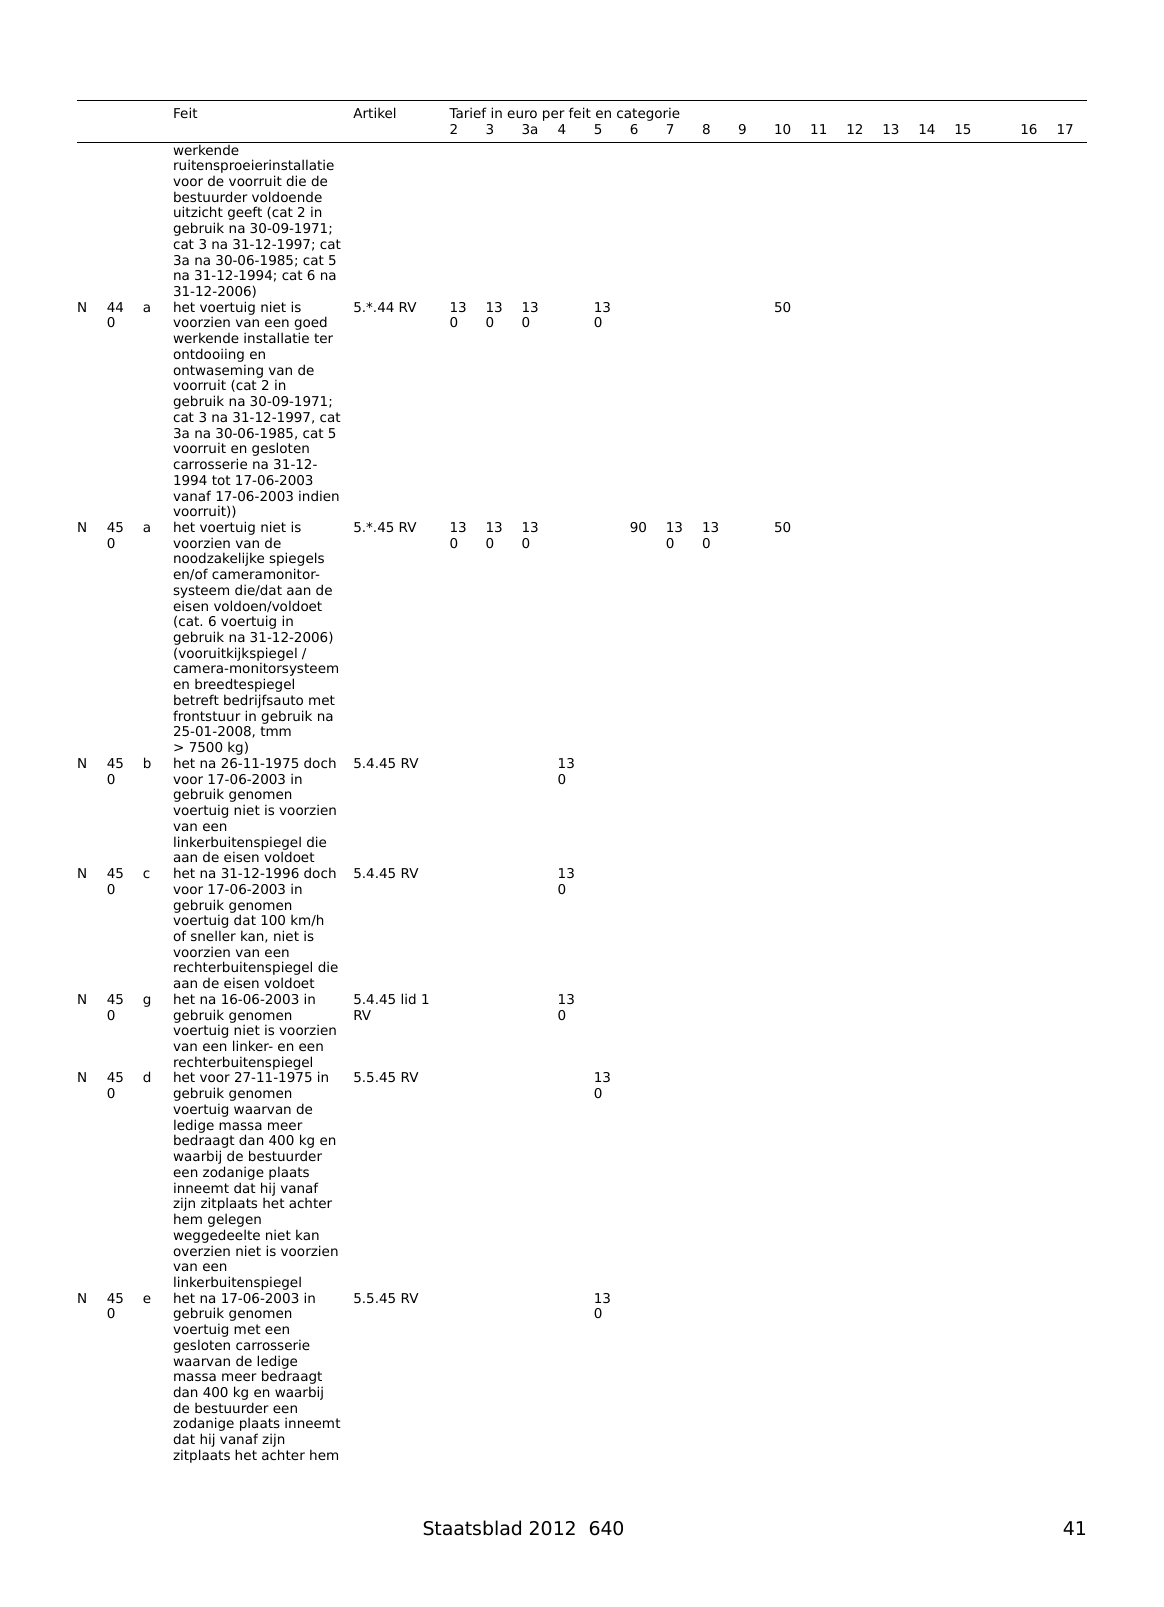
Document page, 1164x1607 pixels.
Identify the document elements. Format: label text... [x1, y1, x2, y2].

table_cell [696, 143, 732, 299]
table_cell [912, 992, 948, 1070]
table_cell 5.4.45 RV [347, 756, 443, 866]
table_cell g [137, 992, 167, 1070]
table_cell 130 [443, 520, 479, 756]
table_cell [588, 866, 624, 992]
table_cell [696, 756, 732, 866]
table_cell [480, 992, 516, 1070]
table_cell [876, 866, 912, 992]
table_cell [768, 143, 804, 299]
table_cell [804, 866, 840, 992]
table_cell [876, 143, 912, 299]
table_cell [876, 520, 912, 756]
table_cell [1050, 1291, 1087, 1463]
table_cell [948, 300, 1014, 520]
table_cell [732, 866, 768, 992]
table_cell [1014, 756, 1050, 866]
table_cell a [137, 300, 167, 520]
table_cell [840, 756, 876, 866]
table_cell 130 [480, 520, 516, 756]
table_cell [624, 143, 660, 299]
table_cell [77, 143, 101, 299]
table_cell [1050, 992, 1087, 1070]
table_cell 12 [840, 122, 876, 142]
table_cell [443, 992, 479, 1070]
table_cell 130 [696, 520, 732, 756]
table_cell [480, 1291, 516, 1463]
table_cell [768, 992, 804, 1070]
table_cell [732, 143, 768, 299]
table_cell 90 [624, 520, 660, 756]
table_cell N [77, 992, 101, 1070]
table_cell [624, 1291, 660, 1463]
table_cell [876, 992, 912, 1070]
table_cell [516, 866, 552, 992]
table_cell [696, 992, 732, 1070]
table_cell [552, 1070, 588, 1291]
table_cell het voertuig niet is voorzien van een goed werkende installatie ter ontdooiing en ontwaseming van de voorruit (cat 2 in gebruik na 30-09-1971; cat 3 na 31-12-1997, cat 3a na 30-06-1985, cat 5 voorruit en gesloten carrosserie na 31-12-1994 tot 17-06-2003 vanaf 17-06-2003 indien voorruit)) [167, 300, 347, 520]
table_cell [516, 143, 552, 299]
table_cell d [137, 1070, 167, 1291]
table_cell [552, 1291, 588, 1463]
table_cell 15 [948, 122, 1014, 142]
table_cell c [137, 866, 167, 992]
table_cell [660, 143, 696, 299]
table_cell [443, 143, 479, 299]
table_cell [516, 1070, 552, 1291]
table_cell 14 [912, 122, 948, 142]
table_cell [1014, 1291, 1050, 1463]
table_cell [804, 992, 840, 1070]
table_cell het na 16-06-2003 in gebruik genomen voertuig niet is voorzien van een linker- en een rechterbuitenspiegel [167, 992, 347, 1070]
table_cell 9 [732, 122, 768, 142]
table_cell a [137, 520, 167, 756]
table_cell [912, 143, 948, 299]
table_cell 50 [768, 520, 804, 756]
table_cell [912, 1291, 948, 1463]
table_cell [1050, 520, 1087, 756]
table_cell [732, 756, 768, 866]
table_header Tarief in euro per feit en categorie [443, 101, 1087, 122]
table_cell 130 [480, 300, 516, 520]
table_cell [137, 122, 167, 142]
table_cell 13 [876, 122, 912, 142]
table_cell [1014, 866, 1050, 992]
table_header [77, 101, 101, 122]
table_cell 5.*.44 RV [347, 300, 443, 520]
table_cell 450 [101, 1070, 137, 1291]
table_cell [1050, 1070, 1087, 1291]
table_cell [840, 992, 876, 1070]
table_cell [480, 756, 516, 866]
table_cell [840, 1291, 876, 1463]
table_cell [443, 866, 479, 992]
table_cell [660, 866, 696, 992]
table_cell [347, 143, 443, 299]
table_cell het voor 27-11-1975 in gebruik genomen voertuig waarvan de ledige massa meer bedraagt dan 400 kg en waarbij de bestuurder een zodanige plaats inneemt dat hij vanaf zijn zitplaats het achter hem gelegen weggedeelte niet kan overzien niet is voorzien van een linkerbuitenspiegel [167, 1070, 347, 1291]
table_header Artikel [347, 101, 443, 122]
table_cell [732, 520, 768, 756]
table_cell 5.4.45 RV [347, 866, 443, 992]
table_cell 130 [588, 1070, 624, 1291]
table_cell [948, 1291, 1014, 1463]
table_cell het voertuig niet is voorzien van de noodzakelijke spiegels en/of cameramonitor-systeem die/dat aan de eisen voldoen/voldoet (cat. 6 voertuig in gebruik na 31-12-2006) (vooruitkijkspiegel / camera-monitorsysteem en breedtespiegel betreft bedrijfsauto met frontstuur in gebruik na 25-01-2008, tmm > 7500 kg) [167, 520, 347, 756]
table_cell 130 [516, 300, 552, 520]
table_cell het na 17-06-2003 in gebruik genomen voertuig met een gesloten carrosserie waarvan de ledige massa meer bedraagt dan 400 kg en waarbij de bestuurder een zodanige plaats inneemt dat hij vanaf zijn zitplaats het achter hem [167, 1291, 347, 1463]
table_cell [876, 300, 912, 520]
table_cell [696, 1070, 732, 1291]
table_cell 450 [101, 756, 137, 866]
table_cell 3 [480, 122, 516, 142]
table_cell 130 [516, 520, 552, 756]
table_cell 50 [768, 300, 804, 520]
table_cell [588, 992, 624, 1070]
table_cell 3a [516, 122, 552, 142]
table_cell [804, 1291, 840, 1463]
table_cell [552, 520, 588, 756]
table_cell 130 [660, 520, 696, 756]
table_cell 450 [101, 992, 137, 1070]
table_cell 130 [588, 1291, 624, 1463]
table_cell [624, 992, 660, 1070]
table_cell N [77, 756, 101, 866]
table_cell [624, 300, 660, 520]
table_cell [588, 143, 624, 299]
table_cell 5.5.45 RV [347, 1070, 443, 1291]
table_cell [696, 866, 732, 992]
table_cell het na 26-11-1975 doch voor 17-06-2003 in gebruik genomen voertuig niet is voorzien van een linkerbuitenspiegel die aan de eisen voldoet [167, 756, 347, 866]
table_cell 130 [552, 992, 588, 1070]
table_cell [552, 143, 588, 299]
table_cell [912, 300, 948, 520]
table_cell [1014, 992, 1050, 1070]
table_cell b [137, 756, 167, 866]
table_cell N [77, 1070, 101, 1291]
table_cell [1050, 866, 1087, 992]
table_cell 7 [660, 122, 696, 142]
table_cell [588, 756, 624, 866]
table_cell [768, 866, 804, 992]
table_cell [948, 992, 1014, 1070]
table_cell 10 [768, 122, 804, 142]
table_cell [624, 866, 660, 992]
table_cell [804, 756, 840, 866]
table_cell [624, 1070, 660, 1291]
table_cell [660, 300, 696, 520]
table_cell 450 [101, 866, 137, 992]
table_cell 440 [101, 300, 137, 520]
table_cell 130 [588, 300, 624, 520]
table_cell 130 [443, 300, 479, 520]
table_cell [167, 122, 347, 142]
table_cell [840, 866, 876, 992]
table_cell [876, 1070, 912, 1291]
table_cell 130 [552, 756, 588, 866]
table_cell [912, 520, 948, 756]
table_cell [516, 756, 552, 866]
table_cell [101, 122, 137, 142]
table_cell [876, 1291, 912, 1463]
table_cell [948, 520, 1014, 756]
table_cell [443, 1070, 479, 1291]
table_cell 16 [1014, 122, 1050, 142]
table_cell N [77, 1291, 101, 1463]
table_cell N [77, 520, 101, 756]
table_cell [137, 143, 167, 299]
table_cell N [77, 866, 101, 992]
table_cell 11 [804, 122, 840, 142]
table_cell [516, 992, 552, 1070]
table_cell [732, 300, 768, 520]
table_cell 5.*.45 RV [347, 520, 443, 756]
table_cell [1014, 300, 1050, 520]
table_cell [480, 143, 516, 299]
table_cell [732, 1291, 768, 1463]
table_cell [660, 992, 696, 1070]
table_cell [443, 1291, 479, 1463]
table_cell 5 [588, 122, 624, 142]
table_cell 2 [443, 122, 479, 142]
table_cell [660, 1070, 696, 1291]
table_cell [912, 756, 948, 866]
table_cell 8 [696, 122, 732, 142]
table_cell 130 [552, 866, 588, 992]
table_cell [804, 520, 840, 756]
table_cell [77, 122, 101, 142]
table_cell 5.4.45 lid 1 RV [347, 992, 443, 1070]
table_cell [768, 1070, 804, 1291]
table_cell [588, 520, 624, 756]
table_cell [948, 756, 1014, 866]
table_cell 450 [101, 520, 137, 756]
table_cell [480, 866, 516, 992]
table_cell [624, 756, 660, 866]
table_cell [912, 866, 948, 992]
table_header Feit [167, 101, 347, 122]
table_cell [948, 143, 1014, 299]
table_cell [696, 1291, 732, 1463]
table_cell [804, 1070, 840, 1291]
table_cell 4 [552, 122, 588, 142]
table_cell [1050, 756, 1087, 866]
table_cell N [77, 300, 101, 520]
table_cell [1014, 1070, 1050, 1291]
table_cell [948, 1070, 1014, 1291]
table_cell [660, 1291, 696, 1463]
table_cell [101, 143, 137, 299]
table_cell [1050, 143, 1087, 299]
table_cell [840, 143, 876, 299]
table_cell [660, 756, 696, 866]
table_cell [732, 1070, 768, 1291]
table_cell 6 [624, 122, 660, 142]
table_cell [347, 122, 443, 142]
table_cell [876, 756, 912, 866]
table_header [137, 101, 167, 122]
table_cell [768, 1291, 804, 1463]
table_cell [480, 1070, 516, 1291]
table_cell [804, 300, 840, 520]
table_cell 5.5.45 RV [347, 1291, 443, 1463]
table_cell [948, 866, 1014, 992]
table_cell [1014, 520, 1050, 756]
table_cell [768, 756, 804, 866]
table_cell [1014, 143, 1050, 299]
table_cell het na 31-12-1996 doch voor 17-06-2003 in gebruik genomen voertuig dat 100 km/h of sneller kan, niet is voorzien van een rechterbuitenspiegel die aan de eisen voldoet [167, 866, 347, 992]
table_cell [840, 300, 876, 520]
table_header [101, 101, 137, 122]
table_cell [840, 1070, 876, 1291]
table_cell [1050, 300, 1087, 520]
table_cell [912, 1070, 948, 1291]
table_cell 17 [1050, 122, 1087, 142]
table_cell [516, 1291, 552, 1463]
table_cell [552, 300, 588, 520]
table_cell [732, 992, 768, 1070]
table_cell werkende ruitensproeierinstallatie voor de voorruit die de bestuurder voldoende uitzicht geeft (cat 2 in gebruik na 30-09-1971; cat 3 na 31-12-1997; cat 3a na 30-06-1985; cat 5 na 31-12-1994; cat 6 na 31-12-2006) [167, 143, 347, 299]
table_cell [804, 143, 840, 299]
table_cell 450 [101, 1291, 137, 1463]
table_cell [443, 756, 479, 866]
table_cell [840, 520, 876, 756]
table_cell [696, 300, 732, 520]
table_cell e [137, 1291, 167, 1463]
